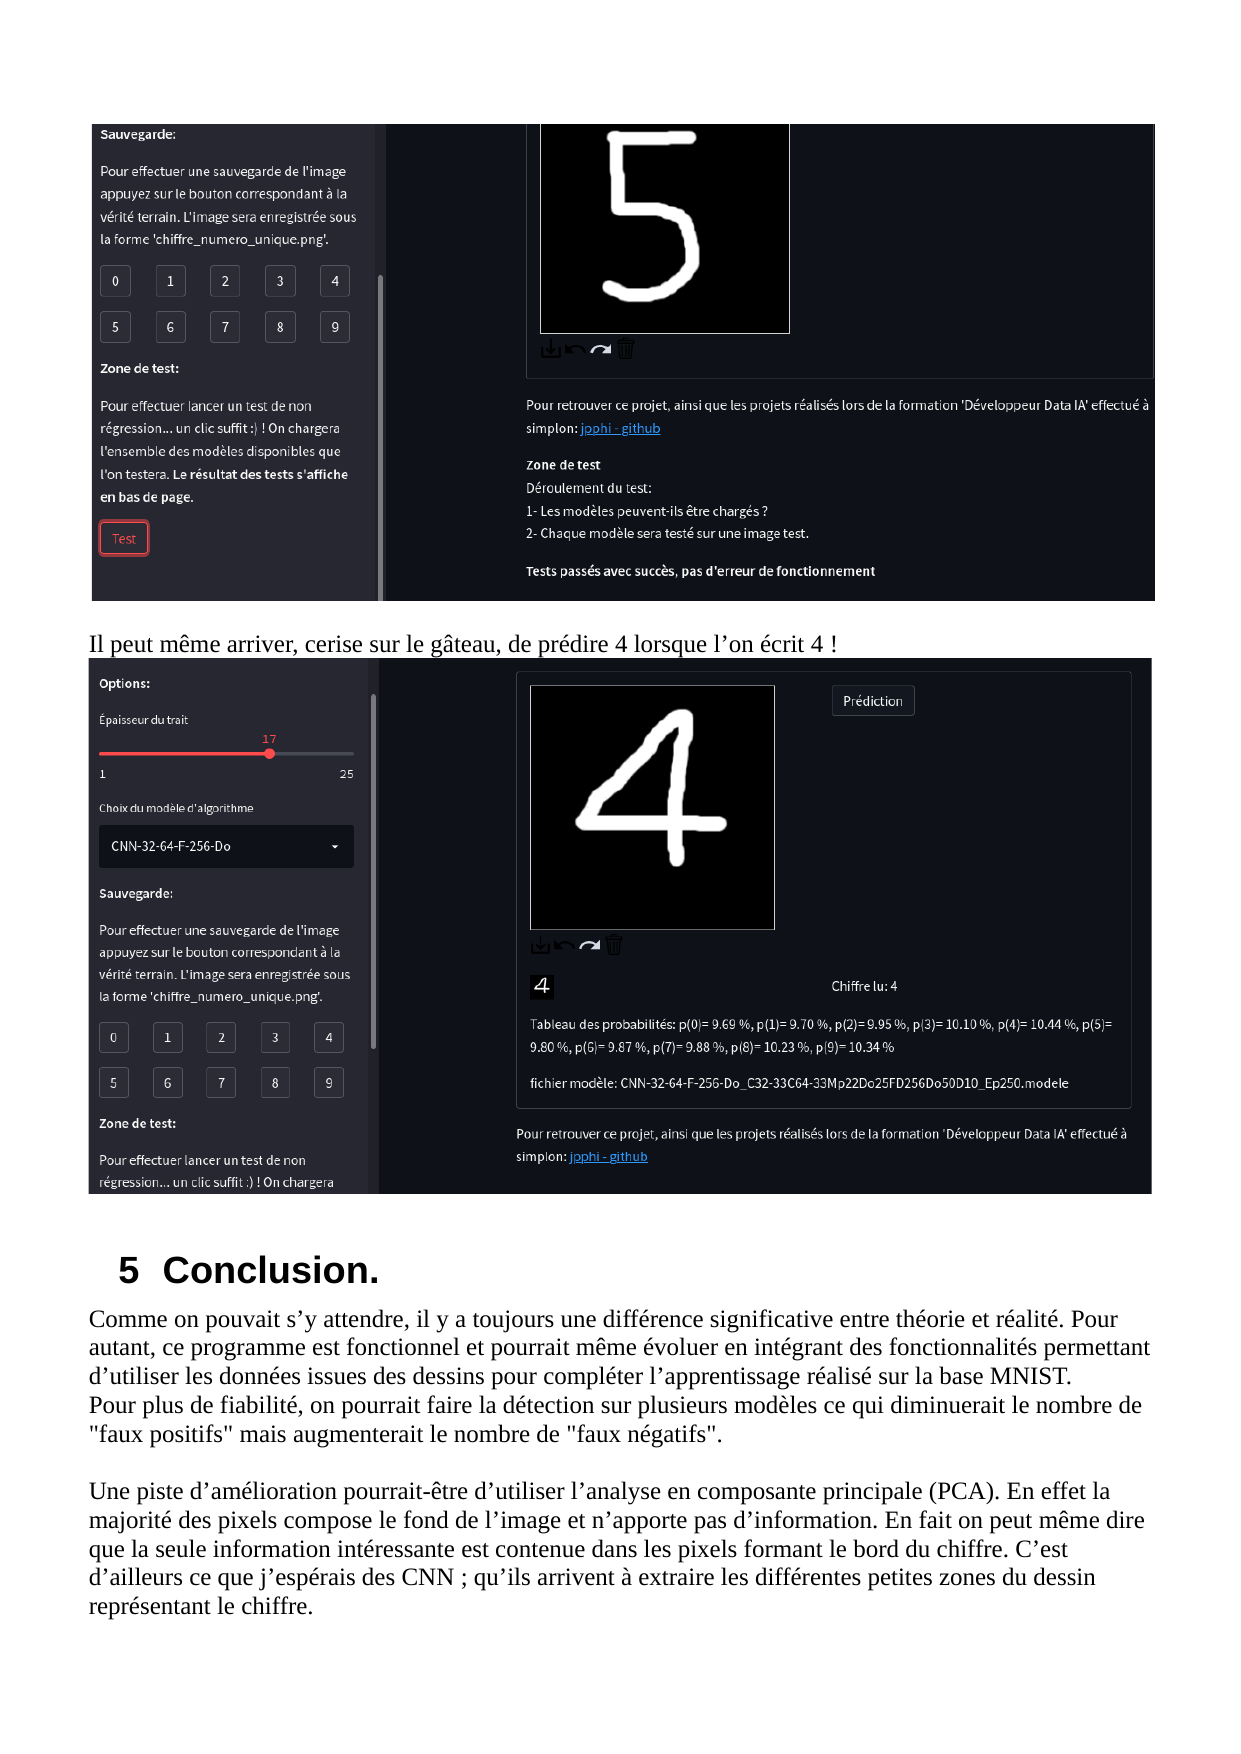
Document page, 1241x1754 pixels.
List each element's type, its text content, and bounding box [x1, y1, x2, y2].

text Une piste d’amélioration pourrait-être d’utiliser l’analyse en composante principale (PCA). En effet la majorité des pixels compose le fond de l’image et n’apporte pas d’information. En fait on peut même dire que la seule information intéressante est contenue dans les pixels formant le bord du chiffre. C’est d’ailleurs ce que j’espérais des CNN ; qu’ils arrivent à extraire les différentes petites zones du dessin représentant le chiffre. [88, 1476, 1152, 1620]
picture [91, 124, 1155, 601]
text Pour plus de fiabilité, on pourrait faire la détection sur plusieurs modèles ce qui diminuerait le nombre de "faux positifs" mais augmenterait le nombre de "faux négatifs". [88, 1390, 1152, 1447]
text Il peut même arriver, cerise sur le gâteau, de prédire 4 lorsque l’on écrit 4 ! [88, 629, 1152, 658]
subtitle Conclusion. [88, 1247, 1152, 1291]
picture [88, 658, 1152, 1194]
text Comme on pouvait s’y attendre, il y a toujours une différence significative entre théorie et réalité. Pour autant, ce programme est fonctionnel et pourrait même évoluer en intégrant des fonctionnalités permettant d’utiliser les données issues des dessins pour compléter l’apprentissage réalisé sur la base MNIST. [88, 1304, 1152, 1390]
